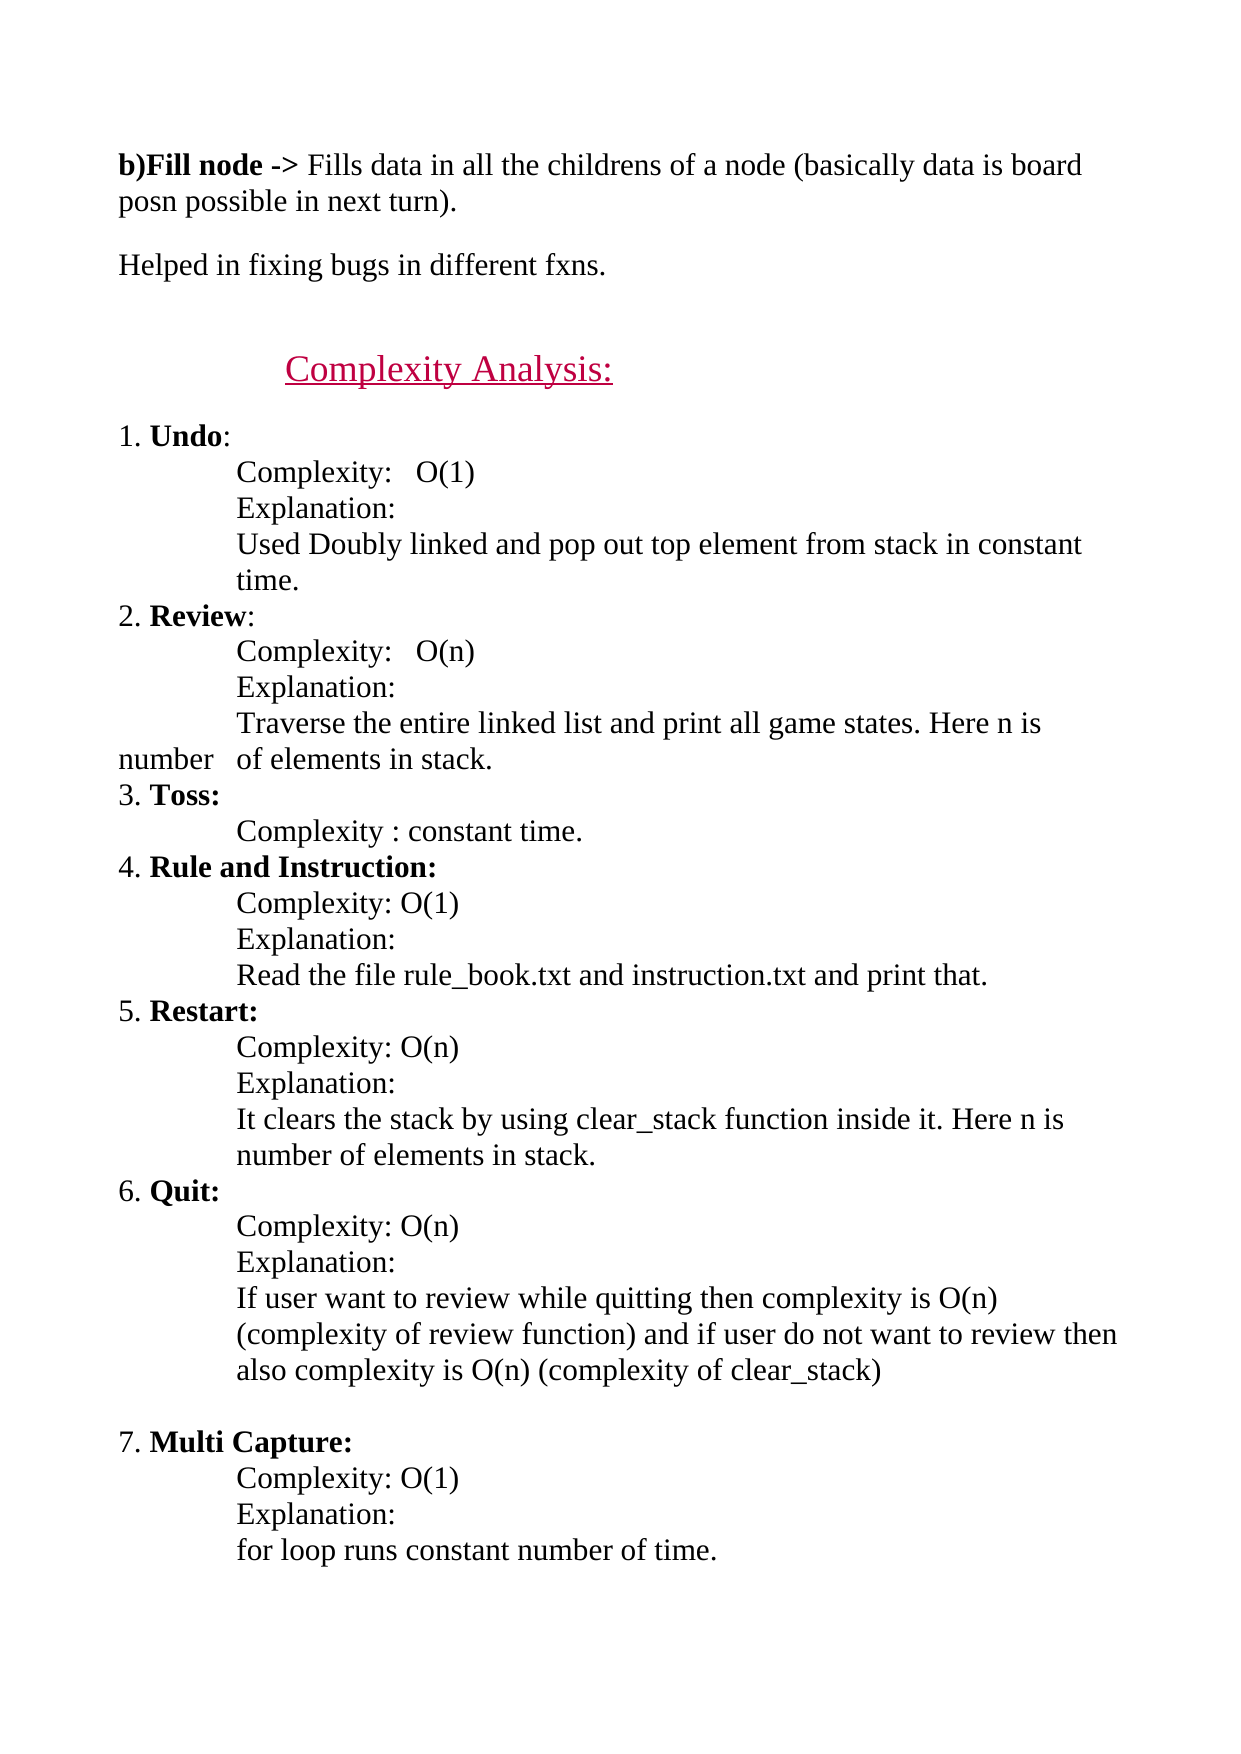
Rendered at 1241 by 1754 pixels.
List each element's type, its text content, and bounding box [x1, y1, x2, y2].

text Used Doubly linked and pop out top element from stack in constant time. [118, 525, 1122, 597]
text Complexity: O(n) [118, 1028, 1122, 1064]
text Complexity : constant time. [118, 812, 1122, 848]
text Explanation: [118, 1064, 1122, 1100]
text 4. Rule and Instruction: [118, 848, 1122, 884]
text Traverse the entire linked list and print all game states. Here n is number of elements in stack. [118, 704, 1122, 776]
text 5. Restart: [118, 992, 1122, 1028]
text Complexity: O(1) [118, 884, 1122, 920]
text Helped in fixing bugs in different fxns. [118, 246, 1122, 282]
text 7. Multi Capture: [118, 1423, 1122, 1459]
text Complexity: O(n) [118, 633, 1122, 669]
text b)Fill node -> Fills data in all the childrens of a node (basically data is board posn possible in next turn). [118, 146, 1122, 218]
text 3. Toss: [118, 776, 1122, 812]
text for loop runs constant number of time. [118, 1531, 1122, 1567]
text 1. Undo: [118, 417, 1122, 453]
text If user want to review while quitting then complexity is O(n) (complexity of review function) and if user do not want to review then also complexity is O(n) (complexity of clear_stack) [118, 1279, 1122, 1387]
text Explanation: [118, 1495, 1122, 1531]
text Complexity: O(1) [118, 453, 1122, 489]
text Read the file rule_book.txt and instruction.txt and print that. [118, 956, 1122, 992]
text 6. Quit: [118, 1172, 1122, 1208]
text Explanation: [118, 1244, 1122, 1279]
text Explanation: [118, 669, 1122, 704]
text Explanation: [118, 920, 1122, 956]
text Complexity Analysis: [118, 346, 1122, 389]
text It clears the stack by using clear_stack function inside it. Here n is number of elements in stack. [118, 1100, 1122, 1172]
text Explanation: [118, 489, 1122, 525]
text Complexity: O(n) [118, 1208, 1122, 1244]
text 2. Review: [118, 597, 1122, 633]
text Complexity: O(1) [118, 1459, 1122, 1495]
